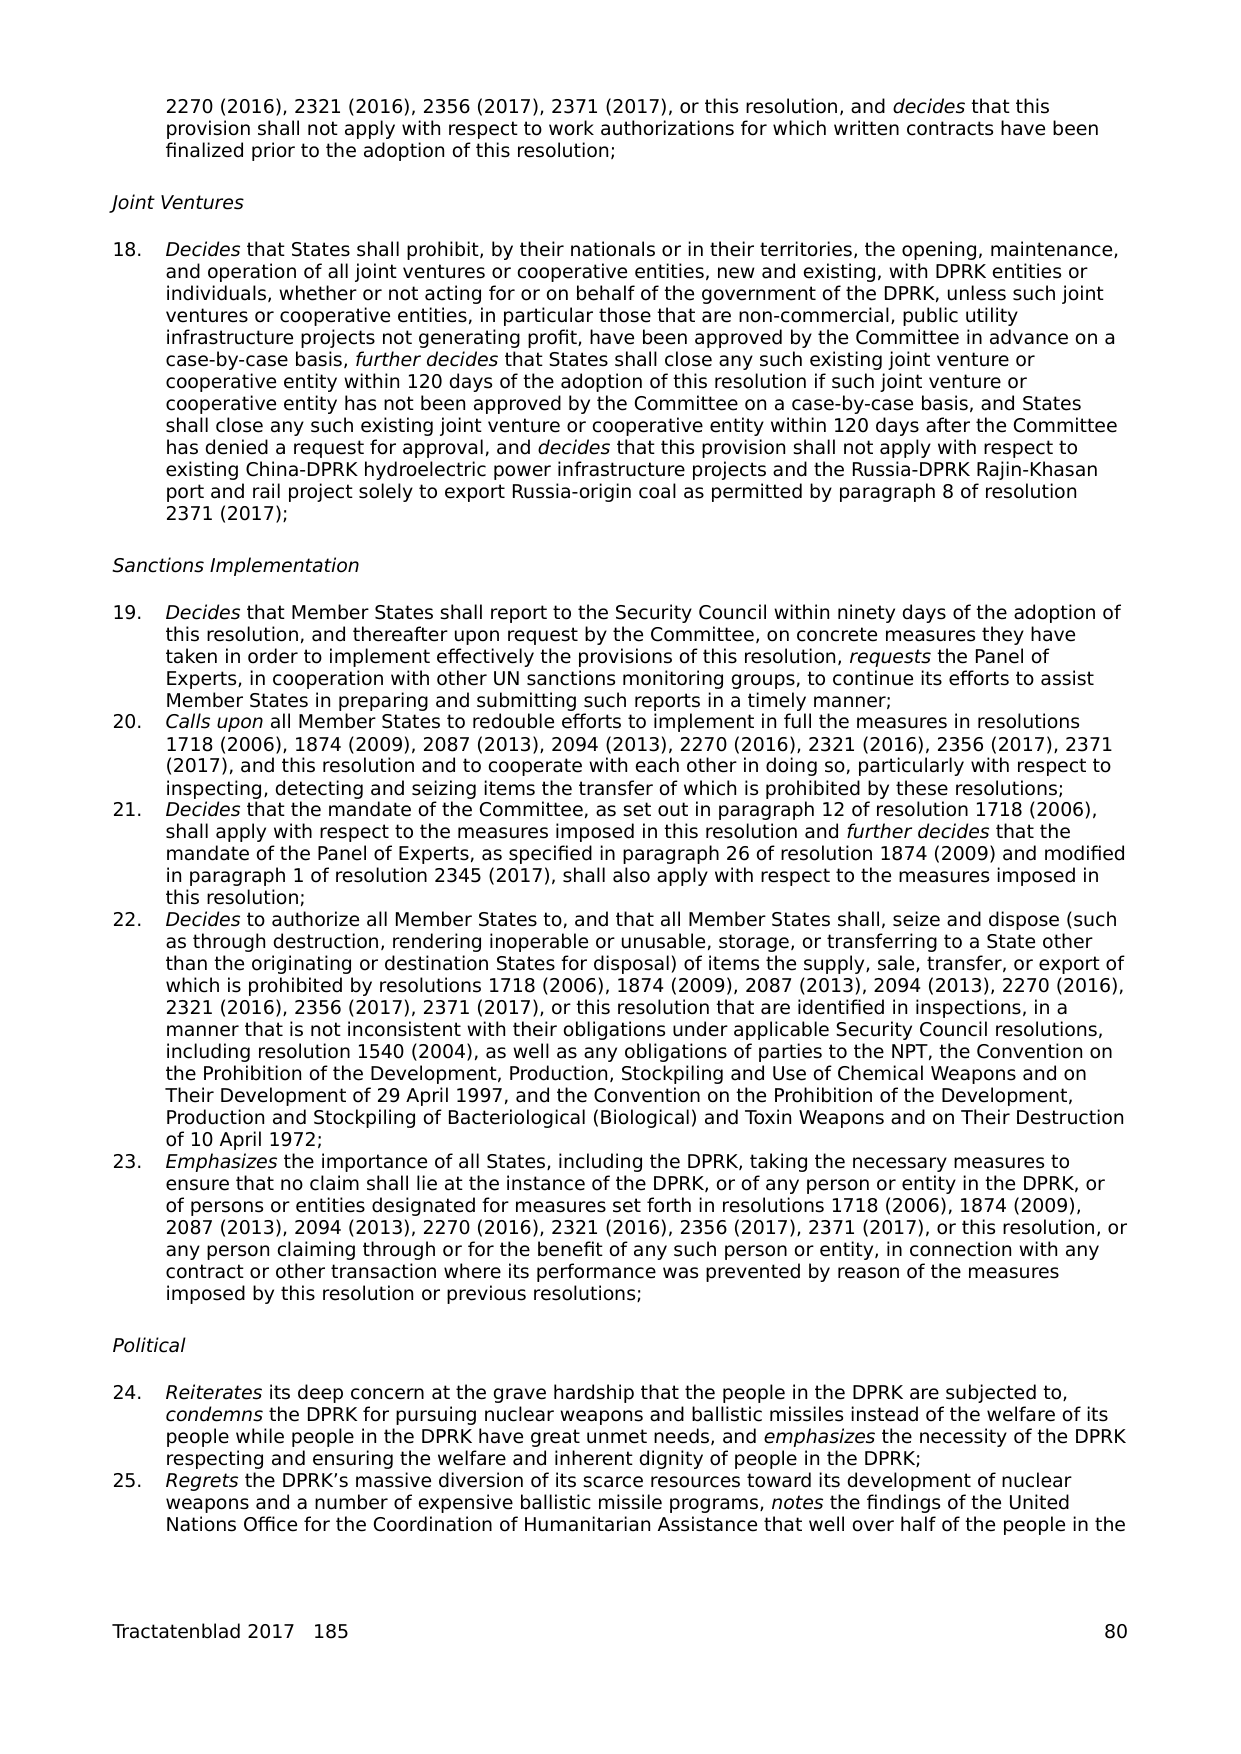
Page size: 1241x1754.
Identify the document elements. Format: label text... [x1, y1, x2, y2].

text 18. Decides that States shall prohibit, by their nationals or in their territories, the opening, maintenance, and operation of all joint ventures or cooperative entities, new and existing, with DPRK entities or individuals, whether or not acting for or on behalf of the government of the DPRK, unless such joint ventures or cooperative entities, in particular those that are non-commercial, public utility infrastructure projects not generating profit, have been approved by the Committee in advance on a case-by-case basis, further decides that States shall close any such existing joint venture or cooperative entity within 120 days of the adoption of this resolution if such joint venture or cooperative entity has not been approved by the Committee on a case-by-case basis, and States shall close any such existing joint venture or cooperative entity within 120 days after the Committee has denied a request for approval, and decides that this provision shall not apply with respect to existing China-DPRK hydroelectric power infrastructure projects and the Russia-DPRK Rajin-Khasan port and rail project solely to export Russia-origin coal as permitted by paragraph 8 of resolution 2371 (2017); [112, 239, 1128, 524]
subtitle Political [112, 1335, 1128, 1357]
text 22. Decides to authorize all Member States to, and that all Member States shall, seize and dispose (such as through destruction, rendering inoperable or unusable, storage, or transferring to a State other than the originating or destination States for disposal) of items the supply, sale, transfer, or export of which is prohibited by resolutions 1718 (2006), 1874 (2009), 2087 (2013), 2094 (2013), 2270 (2016), 2321 (2016), 2356 (2017), 2371 (2017), or this resolution that are identified in inspections, in a manner that is not inconsistent with their obligations under applicable Security Council resolutions, including resolution 1540 (2004), as well as any obligations of parties to the NPT, the Convention on the Prohibition of the Development, Production, Stockpiling and Use of Chemical Weapons and on Their Development of 29 April 1997, and the Convention on the Prohibition of the Development, Production and Stockpiling of Bacteriological (Biological) and Toxin Weapons and on Their Destruction of 10 April 1972; [112, 909, 1128, 1151]
text 21. Decides that the mandate of the Committee, as set out in paragraph 12 of resolution 1718 (2006), shall apply with respect to the measures imposed in this resolution and further decides that the mandate of the Panel of Experts, as specified in paragraph 26 of resolution 1874 (2009) and modified in paragraph 1 of resolution 2345 (2017), shall also apply with respect to the measures imposed in this resolution; [112, 799, 1128, 909]
text 23. Emphasizes the importance of all States, including the DPRK, taking the necessary measures to ensure that no claim shall lie at the instance of the DPRK, or of any person or entity in the DPRK, or of persons or entities designated for measures set forth in resolutions 1718 (2006), 1874 (2009), 2087 (2013), 2094 (2013), 2270 (2016), 2321 (2016), 2356 (2017), 2371 (2017), or this resolution, or any person claiming through or for the benefit of any such person or entity, in connection with any contract or other transaction where its performance was prevented by reason of the measures imposed by this resolution or previous resolutions; [112, 1151, 1128, 1305]
text 2270 (2016), 2321 (2016), 2356 (2017), 2371 (2017), or this resolution, and decides that this provision shall not apply with respect to work authorizations for which written contracts have been finalized prior to the adoption of this resolution; [112, 96, 1128, 162]
text 20. Calls upon all Member States to redouble efforts to implement in full the measures in resolutions 1718 (2006), 1874 (2009), 2087 (2013), 2094 (2013), 2270 (2016), 2321 (2016), 2356 (2017), 2371 (2017), and this resolution and to cooperate with each other in doing so, particularly with respect to inspecting, detecting and seizing items the transfer of which is prohibited by these resolutions; [112, 711, 1128, 799]
text 25. Regrets the DPRK’s massive diversion of its scarce resources toward its development of nuclear weapons and a number of expensive ballistic missile programs, notes the findings of the United Nations Office for the Coordination of Humanitarian Assistance that well over half of the people in the [112, 1470, 1128, 1536]
text 19. Decides that Member States shall report to the Security Council within ninety days of the adoption of this resolution, and thereafter upon request by the Committee, on concrete measures they have taken in order to implement effectively the provisions of this resolution, requests the Panel of Experts, in cooperation with other UN sanctions monitoring groups, to continue its efforts to assist Member States in preparing and submitting such reports in a timely manner; [112, 602, 1128, 711]
subtitle Sanctions Implementation [112, 554, 1128, 577]
text 24. Reiterates its deep concern at the grave hardship that the people in the DPRK are subjected to, condemns the DPRK for pursuing nuclear weapons and ballistic missiles instead of the welfare of its people while people in the DPRK have great unmet needs, and emphasizes the necessity of the DPRK respecting and ensuring the welfare and inherent dignity of people in the DPRK; [112, 1382, 1128, 1470]
subtitle Joint Ventures [112, 192, 1128, 214]
